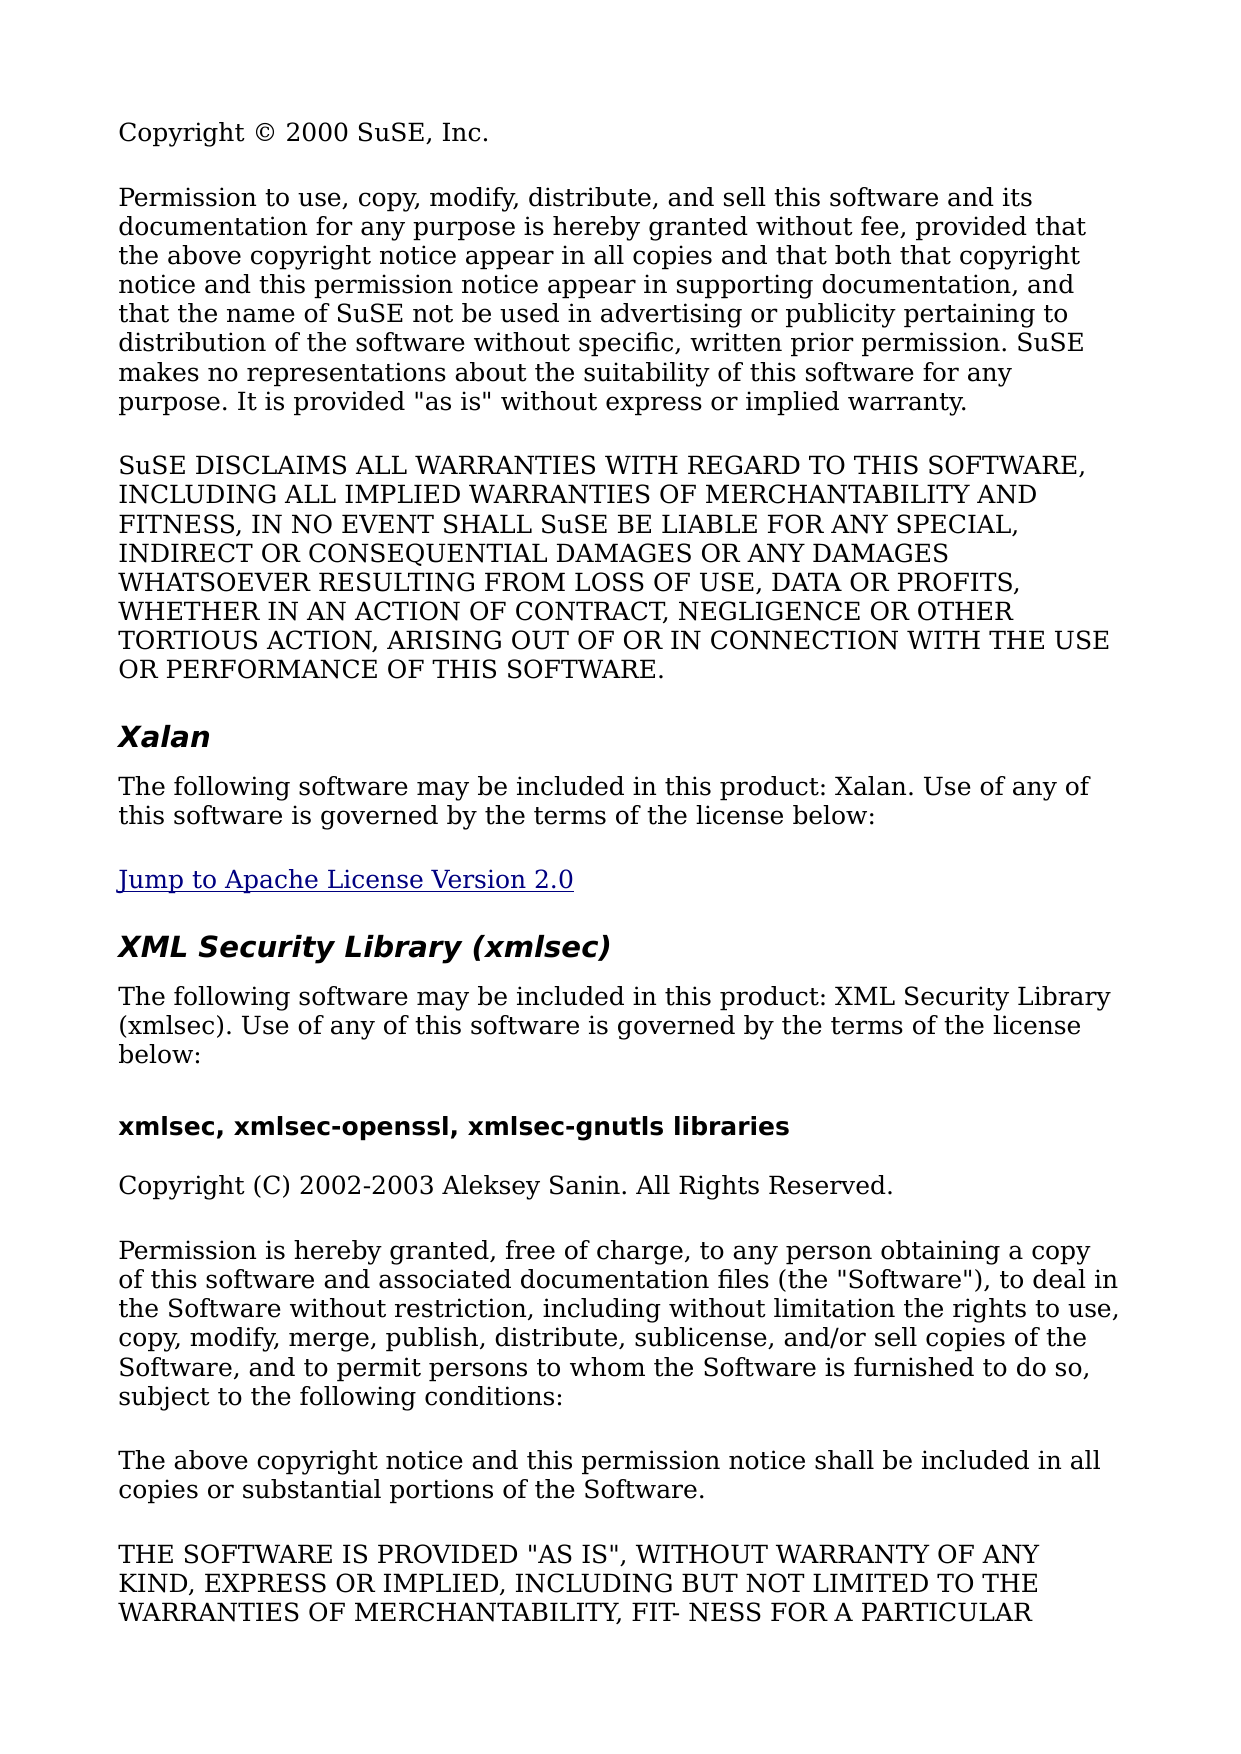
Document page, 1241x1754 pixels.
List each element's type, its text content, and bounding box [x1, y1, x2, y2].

subtitle XML Security Library (xmlsec) [118, 930, 1122, 964]
text Copyright © 2000 SuSE, Inc. [118, 118, 1122, 147]
text SuSE DISCLAIMS ALL WARRANTIES WITH REGARD TO THIS SOFTWARE, INCLUDING ALL IMPLIED WARRANTIES OF MERCHANTABILITY AND FITNESS, IN NO EVENT SHALL SuSE BE LIABLE FOR ANY SPECIAL, INDIRECT OR CONSEQUENTIAL DAMAGES OR ANY DAMAGES WHATSOEVER RESULTING FROM LOSS OF USE, DATA OR PROFITS, WHETHER IN AN ACTION OF CONTRACT, NEGLIGENCE OR OTHER TORTIOUS ACTION, ARISING OUT OF OR IN CONNECTION WITH THE USE OR PERFORMANCE OF THIS SOFTWARE. [118, 451, 1122, 685]
text Jump to Apache License Version 2.0 [118, 866, 1122, 895]
text The following software may be included in this product: Xalan. Use of any of this software is governed by the terms of the license below: [118, 772, 1122, 830]
subtitle Xalan [118, 720, 1122, 754]
text THE SOFTWARE IS PROVIDED "AS IS", WITHOUT WARRANTY OF ANY KIND, EXPRESS OR IMPLIED, INCLUDING BUT NOT LIMITED TO THE WARRANTIES OF MERCHANTABILITY, FIT- NESS FOR A PARTICULAR [118, 1540, 1122, 1628]
text The following software may be included in this product: XML Security Library (xmlsec). Use of any of this software is governed by the terms of the license below: [118, 982, 1122, 1069]
text Permission is hereby granted, free of charge, to any person obtaining a copy of this software and associated documentation files (the "Software"), to deal in the Software without restriction, including without limitation the rights to use, copy, modify, merge, publish, distribute, sublicense, and/or sell copies of the Software, and to permit persons to whom the Software is furnished to do so, subject to the following conditions: [118, 1236, 1122, 1411]
text Permission to use, copy, modify, distribute, and sell this software and its documentation for any purpose is hereby granted without fee, provided that the above copyright notice appear in all copies and that both that copyright notice and this permission notice appear in supporting documentation, and that the name of SuSE not be used in advertising or publicity pertaining to distribution of the software without specific, written prior permission. SuSE makes no representations about the suitability of this software for any purpose. It is provided "as is" without express or implied warranty. [118, 183, 1122, 416]
subtitle xmlsec, xmlsec-openssl, xmlsec-gnutls libraries [118, 1112, 1122, 1141]
text The above copyright notice and this permission notice shall be included in all copies or substantial portions of the Software. [118, 1446, 1122, 1505]
text Copyright (C) 2002-2003 Aleksey Sanin. All Rights Reserved. [118, 1171, 1122, 1201]
